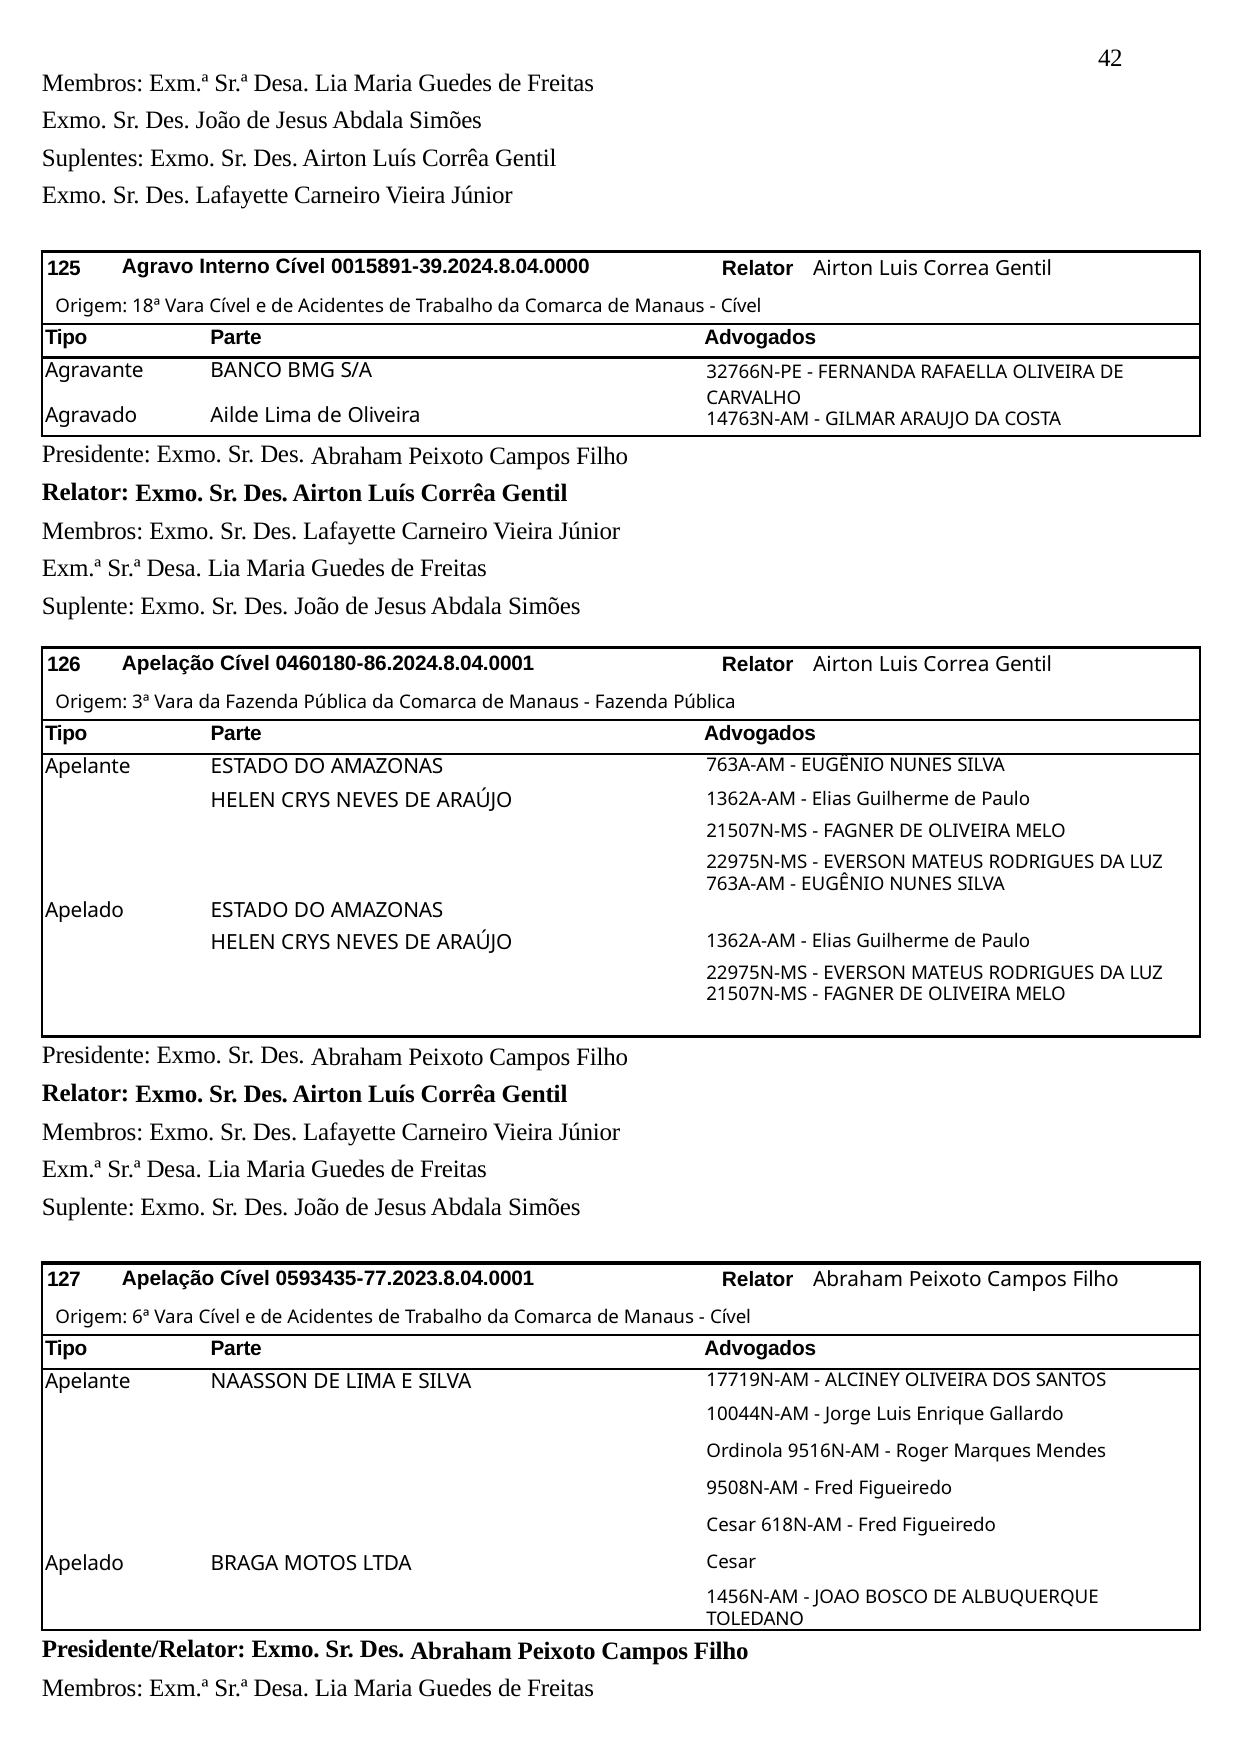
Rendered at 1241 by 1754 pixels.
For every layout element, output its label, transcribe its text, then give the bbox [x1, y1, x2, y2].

text Membros: Exmo. Sr. Des. Lafayette Carneiro Vieira Júnior [42, 1115, 1211, 1146]
table_cell 1362A-AM - Elias Guilherme de Paulo [622, 781, 1199, 814]
text Exm.ª Sr.ª Desa. Lia Maria Guedes de Freitas [42, 552, 1211, 582]
table_header 126 Apelação Cível 0460180-86.2024.8.04.0001 Relator Airton Luis Correa Gentil Origem: 3ª Vara da Fazenda Pública da Comarca de Manaus - Fazenda Pública [43, 649, 1199, 719]
table_header 125 Agravo Interno Cível 0015891-39.2024.8.04.0000 Relator Airton Luis Correa Gentil Origem: 18ª Vara Cível e de Acidentes de Trabalho da Comarca de Manaus - Cível [43, 253, 1199, 323]
table_cell Tipo [43, 721, 167, 752]
text Presidente: Exmo. Sr. Des. Abraham Peixoto Campos Filho [42, 1040, 1211, 1071]
table_cell Tipo [43, 325, 173, 356]
table_cell HELEN CRYS NEVES DE ARAÚJO [167, 923, 622, 956]
table_cell HELEN CRYS NEVES DE ARAÚJO [167, 781, 622, 814]
text Membros: Exm.ª Sr.ª Desa. Lia Maria Guedes de Freitas [42, 67, 1211, 97]
table_cell ESTADO DO AMAZONAS [167, 755, 622, 781]
table_cell Apelante [43, 755, 167, 781]
table_cell [43, 781, 167, 814]
table_cell Advogados [622, 721, 1199, 752]
table_cell 1362A-AM - Elias Guilherme de Paulo [622, 923, 1199, 956]
text Exmo. Sr. Des. Lafayette Carneiro Vieira Júnior [42, 179, 1211, 209]
table_cell 17719N-AM - ALCINEY OLIVEIRA DOS SANTOS 10044N-AM - Jorge Luis Enrique Gallardo Ordinola 9516N-AM - Roger Marques Mendes 9508N-AM - Fred Figueiredo Cesar 618N-AM - Fred Figueiredo Cesar 1456N-AM - JOAO BOSCO DE ALBUQUERQUE TOLEDANO [593, 1370, 1199, 1629]
table_header 127 Apelação Cível 0593435-77.2023.8.04.0001 Relator Abraham Peixoto Campos Filho Origem: 6ª Vara Cível e de Acidentes de Trabalho da Comarca de Manaus - Cível [43, 1265, 1199, 1334]
text Membros: Exmo. Sr. Des. Lafayette Carneiro Vieira Júnior [42, 514, 1211, 544]
table_cell NAASSON DE LIMA E SILVA BRAGA MOTOS LTDA [167, 1370, 593, 1629]
text Presidente/Relator: Exmo. Sr. Des. Abraham Peixoto Campos Filho [42, 1634, 1211, 1664]
table_cell 21507N-MS - FAGNER DE OLIVEIRA MELO [622, 814, 1199, 844]
table_cell Parte [173, 325, 556, 356]
text Suplente: Exmo. Sr. Des. João de Jesus Abdala Simões [42, 589, 1211, 619]
table_cell Apelado [43, 844, 167, 923]
table_cell 763A-AM - EUGÊNIO NUNES SILVA [622, 755, 1199, 781]
table_cell [167, 956, 622, 1035]
text Suplentes: Exmo. Sr. Des. Airton Luís Corrêa Gentil [42, 142, 1211, 172]
table_cell ESTADO DO AMAZONAS [167, 844, 622, 923]
table_cell 32766N-PE - FERNANDA RAFAELLA OLIVEIRA DE CARVALHO 14763N-AM - GILMAR ARAUJO DA COSTA [556, 359, 1199, 434]
text Membros: Exm.ª Sr.ª Desa. Lia Maria Guedes de Freitas [42, 1672, 1211, 1702]
table_cell [43, 814, 167, 844]
text Relator: Exmo. Sr. Des. Airton Luís Corrêa Gentil [42, 1078, 1211, 1108]
text Relator: Exmo. Sr. Des. Airton Luís Corrêa Gentil [42, 477, 1211, 507]
table_cell 22975N-MS - EVERSON MATEUS RODRIGUES DA LUZ 21507N-MS - FAGNER DE OLIVEIRA MELO [622, 956, 1199, 1035]
table_cell Advogados [593, 1336, 1199, 1368]
table_cell [167, 814, 622, 844]
table_cell Advogados [556, 325, 1199, 356]
text Presidente: Exmo. Sr. Des. Abraham Peixoto Campos Filho [42, 439, 1211, 469]
table_cell Apelante Apelado [43, 1370, 167, 1629]
text Exm.ª Sr.ª Desa. Lia Maria Guedes de Freitas [42, 1153, 1211, 1183]
table_cell 22975N-MS - EVERSON MATEUS RODRIGUES DA LUZ 763A-AM - EUGÊNIO NUNES SILVA [622, 844, 1199, 923]
table_cell [43, 956, 167, 1035]
text Exmo. Sr. Des. João de Jesus Abdala Simões [42, 104, 1211, 134]
text Suplente: Exmo. Sr. Des. João de Jesus Abdala Simões [42, 1190, 1211, 1221]
table_cell Parte [167, 1336, 593, 1368]
table_cell Tipo [43, 1336, 167, 1368]
table_cell BANCO BMG S/A Ailde Lima de Oliveira [173, 359, 556, 434]
table_cell Parte [167, 721, 622, 752]
table_cell Agravante Agravado [43, 359, 173, 434]
table_cell [43, 923, 167, 956]
